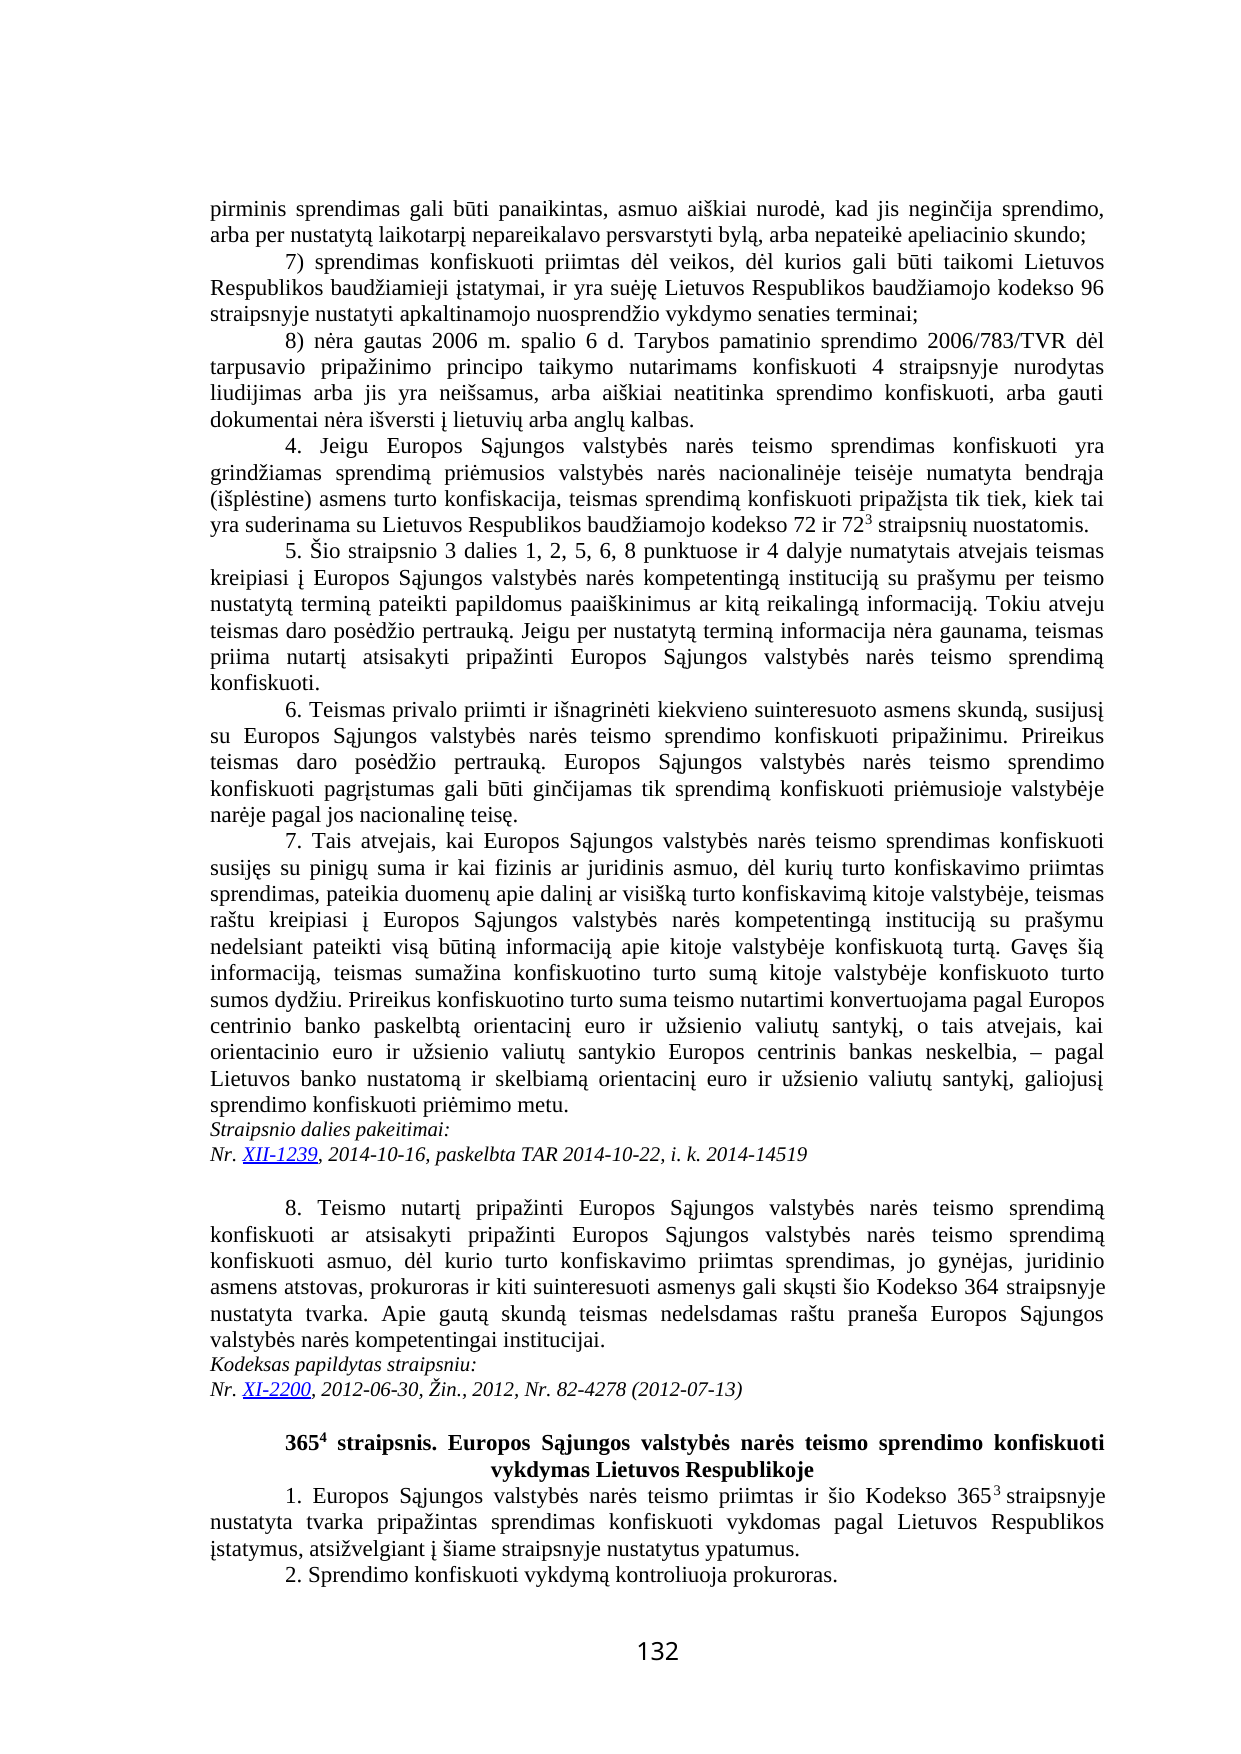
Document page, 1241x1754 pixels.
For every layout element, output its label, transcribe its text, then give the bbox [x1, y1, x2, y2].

text 7) sprendimas konfiskuoti priimtas dėl veikos, dėl kurios gali būti taikomi Lietuvos Respublikos baudžiamieji įstatymai, ir yra suėję Lietuvos Respublikos baudžiamojo kodekso 96 straipsnyje nustatyti apkaltinamojo nuosprendžio vykdymo senaties terminai; [210, 248, 1106, 327]
text 1. Europos Sąjungos valstybės narės teismo priimtas ir šio Kodekso 3653 straipsnyje nustatyta tvarka pripažintas sprendimas konfiskuoti vykdomas pagal Lietuvos Respublikos įstatymus, atsižvelgiant į šiame straipsnyje nustatytus ypatumus. [210, 1482, 1106, 1561]
text 8) nėra gautas 2006 m. spalio 6 d. Tarybos pamatinio sprendimo 2006/783/TVR dėl tarpusavio pripažinimo principo taikymo nutarimams konfiskuoti 4 straipsnyje nurodytas liudijimas arba jis yra neišsamus, arba aiškiai neatitinka sprendimo konfiskuoti, arba gauti dokumentai nėra išversti į lietuvių arba anglų kalbas. [210, 327, 1106, 432]
text Nr. XI-2200, 2012-06-30, Žin., 2012, Nr. 82-4278 (2012-07-13) [210, 1376, 1106, 1401]
text 4. Jeigu Europos Sąjungos valstybės narės teismo sprendimas konfiskuoti yra grindžiamas sprendimą priėmusios valstybės narės nacionalinėje teisėje numatyta bendrąja (išplėstine) asmens turto konfiskacija, teismas sprendimą konfiskuoti pripažįsta tik tiek, kiek tai yra suderinama su Lietuvos Respublikos baudžiamojo kodekso 72 ir 723 straipsnių nuostatomis. [210, 432, 1106, 538]
text Kodeksas papildytas straipsniu: [210, 1352, 1106, 1376]
text 6. Teismas privalo priimti ir išnagrinėti kiekvieno suinteresuoto asmens skundą, susijusį su Europos Sąjungos valstybės narės teismo sprendimo konfiskuoti pripažinimu. Prireikus teismas daro posėdžio pertrauką. Europos Sąjungos valstybės narės teismo sprendimo konfiskuoti pagrįstumas gali būti ginčijamas tik sprendimą konfiskuoti priėmusioje valstybėje narėje pagal jos nacionalinę teisę. [210, 696, 1106, 827]
text 5. Šio straipsnio 3 dalies 1, 2, 5, 6, 8 punktuose ir 4 dalyje numatytais atvejais teismas kreipiasi į Europos Sąjungos valstybės narės kompetentingą instituciją su prašymu per teismo nustatytą terminą pateikti papildomus paaiškinimus ar kitą reikalingą informaciją. Tokiu atveju teismas daro posėdžio pertrauką. Jeigu per nustatytą terminą informacija nėra gaunama, teismas priima nutartį atsisakyti pripažinti Europos Sąjungos valstybės narės teismo sprendimą konfiskuoti. [210, 538, 1106, 696]
text Nr. XII-1239, 2014-10-16, paskelbta TAR 2014-10-22, i. k. 2014-14519 [210, 1141, 1106, 1166]
text 3654 straipsnis. Europos Sąjungos valstybės narės teismo sprendimo konfiskuoti vykdymas Lietuvos Respublikoje [285, 1429, 1106, 1482]
text 2. Sprendimo konfiskuoti vykdymą kontroliuoja prokuroras. [210, 1561, 1106, 1587]
text 8. Teismo nutartį pripažinti Europos Sąjungos valstybės narės teismo sprendimą konfiskuoti ar atsisakyti pripažinti Europos Sąjungos valstybės narės teismo sprendimą konfiskuoti asmuo, dėl kurio turto konfiskavimo priimtas sprendimas, jo gynėjas, juridinio asmens atstovas, prokuroras ir kiti suinteresuoti asmenys gali skųsti šio Kodekso 364 straipsnyje nustatyta tvarka. Apie gautą skundą teismas nedelsdamas raštu praneša Europos Sąjungos valstybės narės kompetentingai institucijai. [210, 1194, 1106, 1352]
text Straipsnio dalies pakeitimai: [210, 1117, 1106, 1141]
text 7. Tais atvejais, kai Europos Sąjungos valstybės narės teismo sprendimas konfiskuoti susijęs su pinigų suma ir kai fizinis ar juridinis asmuo, dėl kurių turto konfiskavimo priimtas sprendimas, pateikia duomenų apie dalinį ar visišką turto konfiskavimą kitoje valstybėje, teismas raštu kreipiasi į Europos Sąjungos valstybės narės kompetentingą instituciją su prašymu nedelsiant pateikti visą būtiną informaciją apie kitoje valstybėje konfiskuotą turtą. Gavęs šią informaciją, teismas sumažina konfiskuotino turto sumą kitoje valstybėje konfiskuoto turto sumos dydžiu. Prireikus konfiskuotino turto suma teismo nutartimi konvertuojama pagal Europos centrinio banko paskelbtą orientacinį euro ir užsienio valiutų santykį, o tais atvejais, kai orientacinio euro ir užsienio valiutų santykio Europos centrinis bankas neskelbia, – pagal Lietuvos banko nustatomą ir skelbiamą orientacinį euro ir užsienio valiutų santykį, galiojusį sprendimo konfiskuoti priėmimo metu. [210, 827, 1106, 1117]
text pirminis sprendimas gali būti panaikintas, asmuo aiškiai nurodė, kad jis neginčija sprendimo, arba per nustatytą laikotarpį nepareikalavo persvarstyti bylą, arba nepateikė apeliacinio skundo; [210, 195, 1106, 248]
